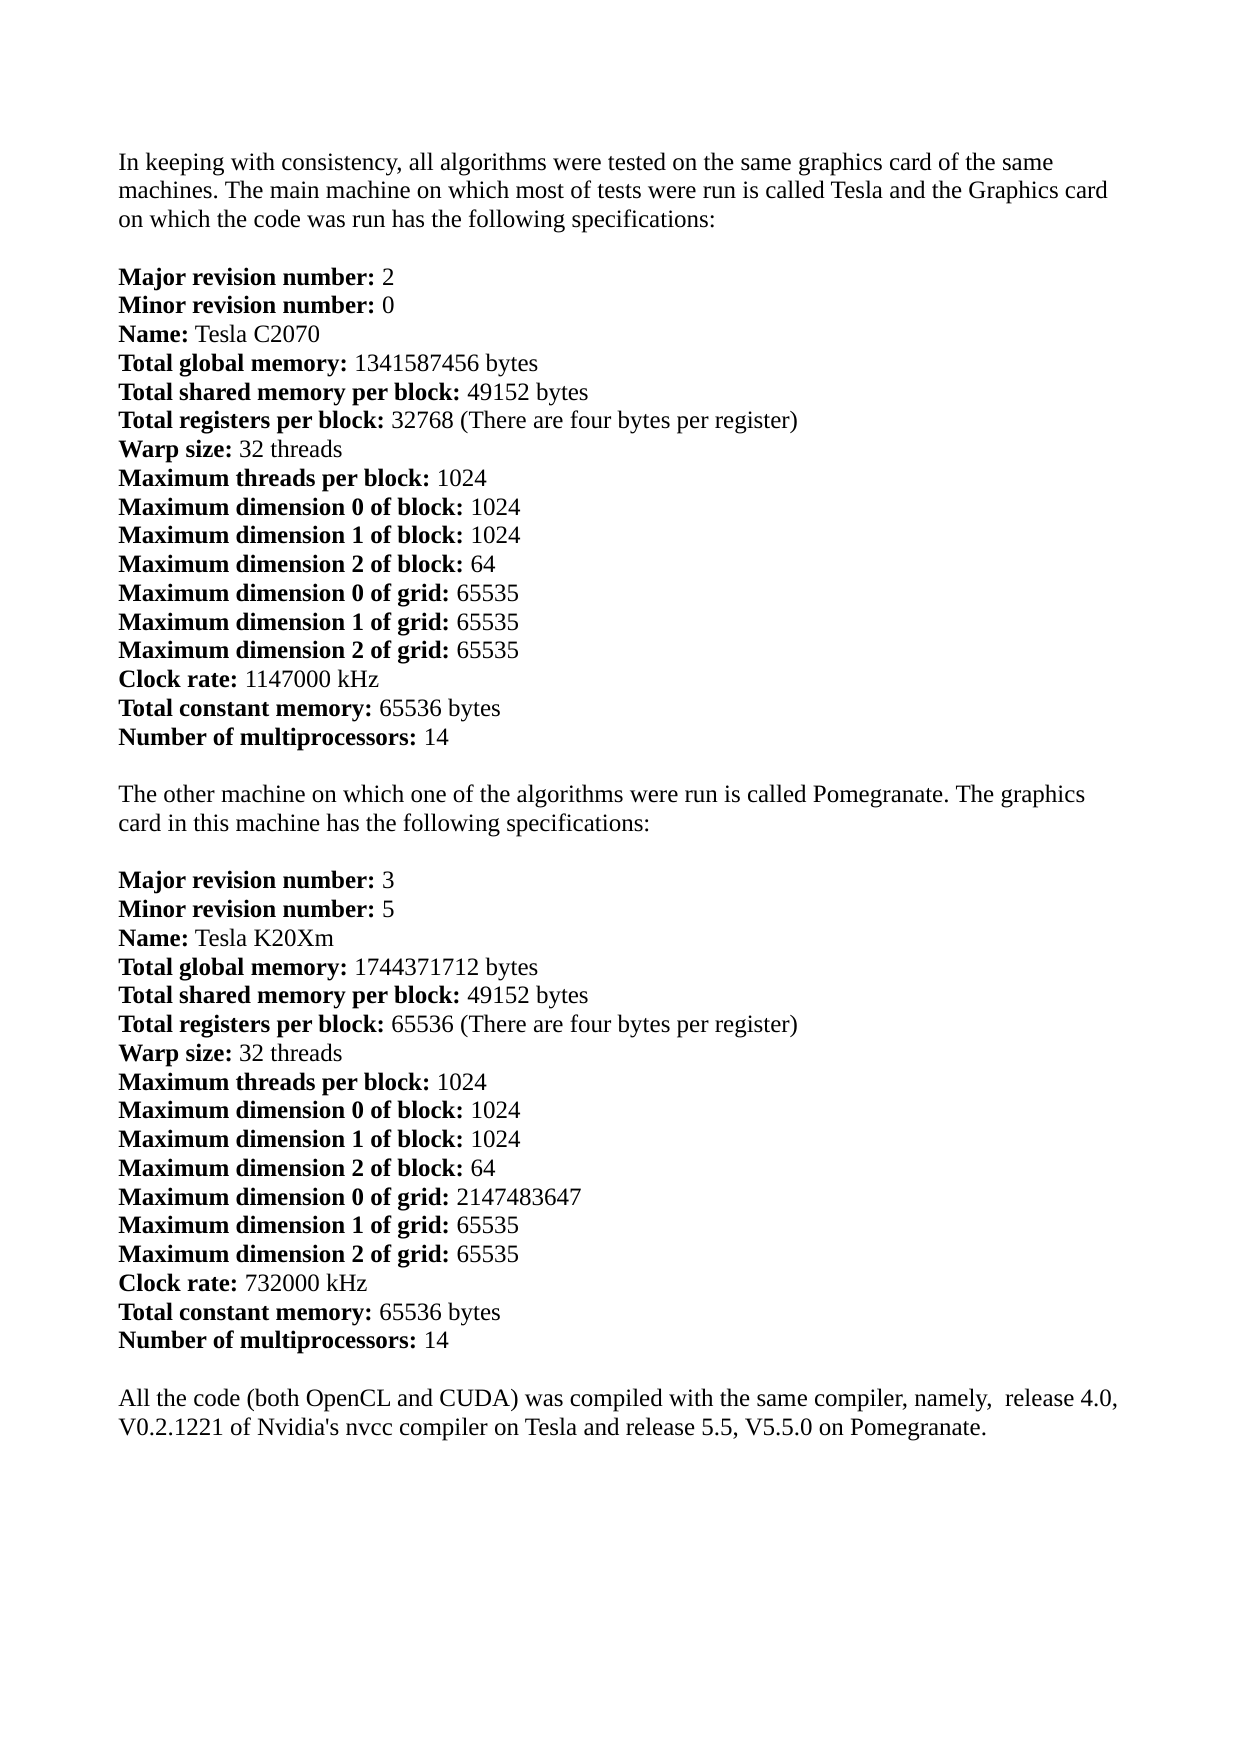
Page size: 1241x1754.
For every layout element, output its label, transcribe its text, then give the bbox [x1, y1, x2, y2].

text Major revision number: 2 [118, 262, 1122, 291]
text Minor revision number: 0 [118, 291, 1122, 319]
text All the code (both OpenCL and CUDA) was compiled with the same compiler, namely, release 4.0, V0.2.1221 of Nvidia's nvcc compiler on Tesla and release 5.5, V5.5.0 on Pomegranate. [118, 1383, 1122, 1441]
text Maximum dimension 2 of block: 64 [118, 549, 1122, 578]
text Number of multiprocessors: 14 [118, 722, 1122, 751]
text Clock rate: 1147000 kHz [118, 664, 1122, 693]
text Total registers per block: 65536 (There are four bytes per register) [118, 1009, 1122, 1038]
text Maximum dimension 0 of grid: 65535 [118, 578, 1122, 607]
text Maximum threads per block: 1024 [118, 463, 1122, 492]
text Clock rate: 732000 kHz [118, 1268, 1122, 1297]
text In keeping with consistency, all algorithms were tested on the same graphics card of the same machines. The main machine on which most of tests were run is called Tesla and the Graphics card on which the code was run has the following specifications: [118, 147, 1122, 233]
text Minor revision number: 5 [118, 894, 1122, 923]
text The other machine on which one of the algorithms were run is called Pomegranate. The graphics card in this machine has the following specifications: [118, 779, 1122, 837]
text Maximum dimension 0 of block: 1024 [118, 492, 1122, 521]
text Maximum dimension 0 of block: 1024 [118, 1096, 1122, 1124]
text Maximum dimension 2 of grid: 65535 [118, 636, 1122, 664]
text Major revision number: 3 [118, 866, 1122, 894]
text Name: Tesla K20Xm [118, 923, 1122, 952]
text Warp size: 32 threads [118, 434, 1122, 463]
text Maximum dimension 2 of block: 64 [118, 1153, 1122, 1182]
text Maximum threads per block: 1024 [118, 1067, 1122, 1096]
text Total constant memory: 65536 bytes [118, 1297, 1122, 1326]
text Total shared memory per block: 49152 bytes [118, 981, 1122, 1009]
text Warp size: 32 threads [118, 1038, 1122, 1067]
text Maximum dimension 1 of block: 1024 [118, 521, 1122, 549]
text Total global memory: 1341587456 bytes [118, 348, 1122, 377]
text Total registers per block: 32768 (There are four bytes per register) [118, 406, 1122, 434]
text Total shared memory per block: 49152 bytes [118, 377, 1122, 406]
text Total global memory: 1744371712 bytes [118, 952, 1122, 981]
text Maximum dimension 2 of grid: 65535 [118, 1239, 1122, 1268]
text Name: Tesla C2070 [118, 319, 1122, 348]
text Maximum dimension 1 of grid: 65535 [118, 1211, 1122, 1239]
text Number of multiprocessors: 14 [118, 1326, 1122, 1354]
text Maximum dimension 0 of grid: 2147483647 [118, 1182, 1122, 1211]
text Maximum dimension 1 of block: 1024 [118, 1124, 1122, 1153]
text Total constant memory: 65536 bytes [118, 693, 1122, 722]
text Maximum dimension 1 of grid: 65535 [118, 607, 1122, 636]
